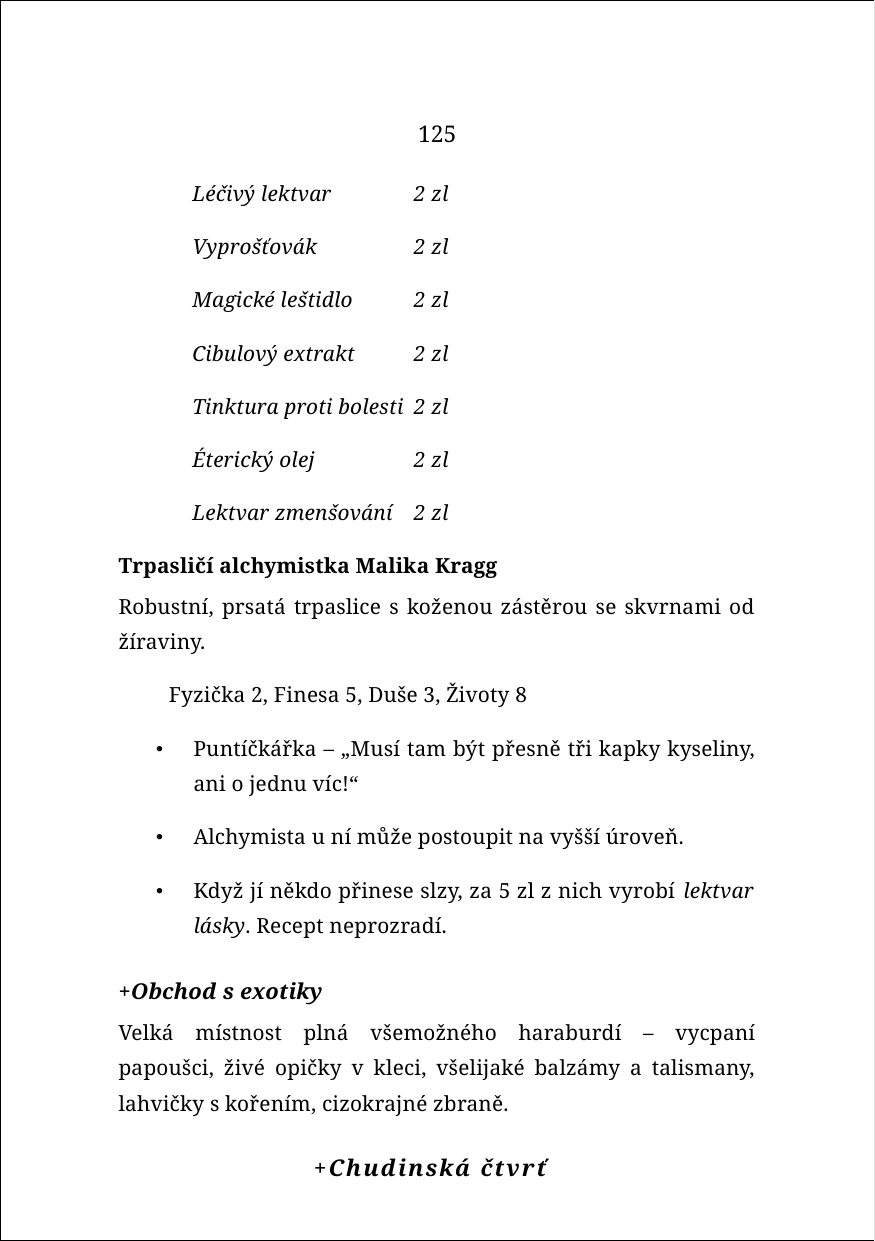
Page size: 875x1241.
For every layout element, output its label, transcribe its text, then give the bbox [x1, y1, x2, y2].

text Tinktura proti bolesti 2 zl [192, 392, 756, 420]
text Cibulový extrakt 2 zl [192, 339, 756, 367]
list Když jí někdo přinese slzy, za 5 zl z nich vyrobí lektvar lásky. Recept neprozradí. [156, 876, 756, 940]
text Fyzička 2, Finesa 5, Duše 3, Životy 8 [168, 681, 756, 709]
text Vyprošťovák 2 zl [192, 232, 756, 261]
text Éterický olej 2 zl [192, 445, 756, 473]
list Alchymista u ní může postoupit na vyšší úroveň. [156, 822, 756, 851]
subtitle +Obchod s exotiky [118, 976, 756, 1006]
text Lektvar zmenšování 2 zl [192, 498, 756, 527]
list Puntíčkářka – „Musí tam být přesně tři kapky kyseliny, ani o jednu víc!“ [156, 734, 756, 798]
text Léčivý lektvar 2 zl [192, 179, 756, 207]
subtitle Trpasličí alchymistka Malika Kragg [118, 552, 756, 580]
text Velká místnost plná všemožného haraburdí – vycpaní papoušci, živé opičky v kleci, všelijaké balzámy a talismany, lahvičky s kořením, cizokrajné zbraně. [118, 1018, 756, 1117]
text Magické leštidlo 2 zl [192, 285, 756, 314]
text Robustní, prsatá trpaslice s koženou zástěrou se skvrnami od žíraviny. [118, 592, 756, 656]
